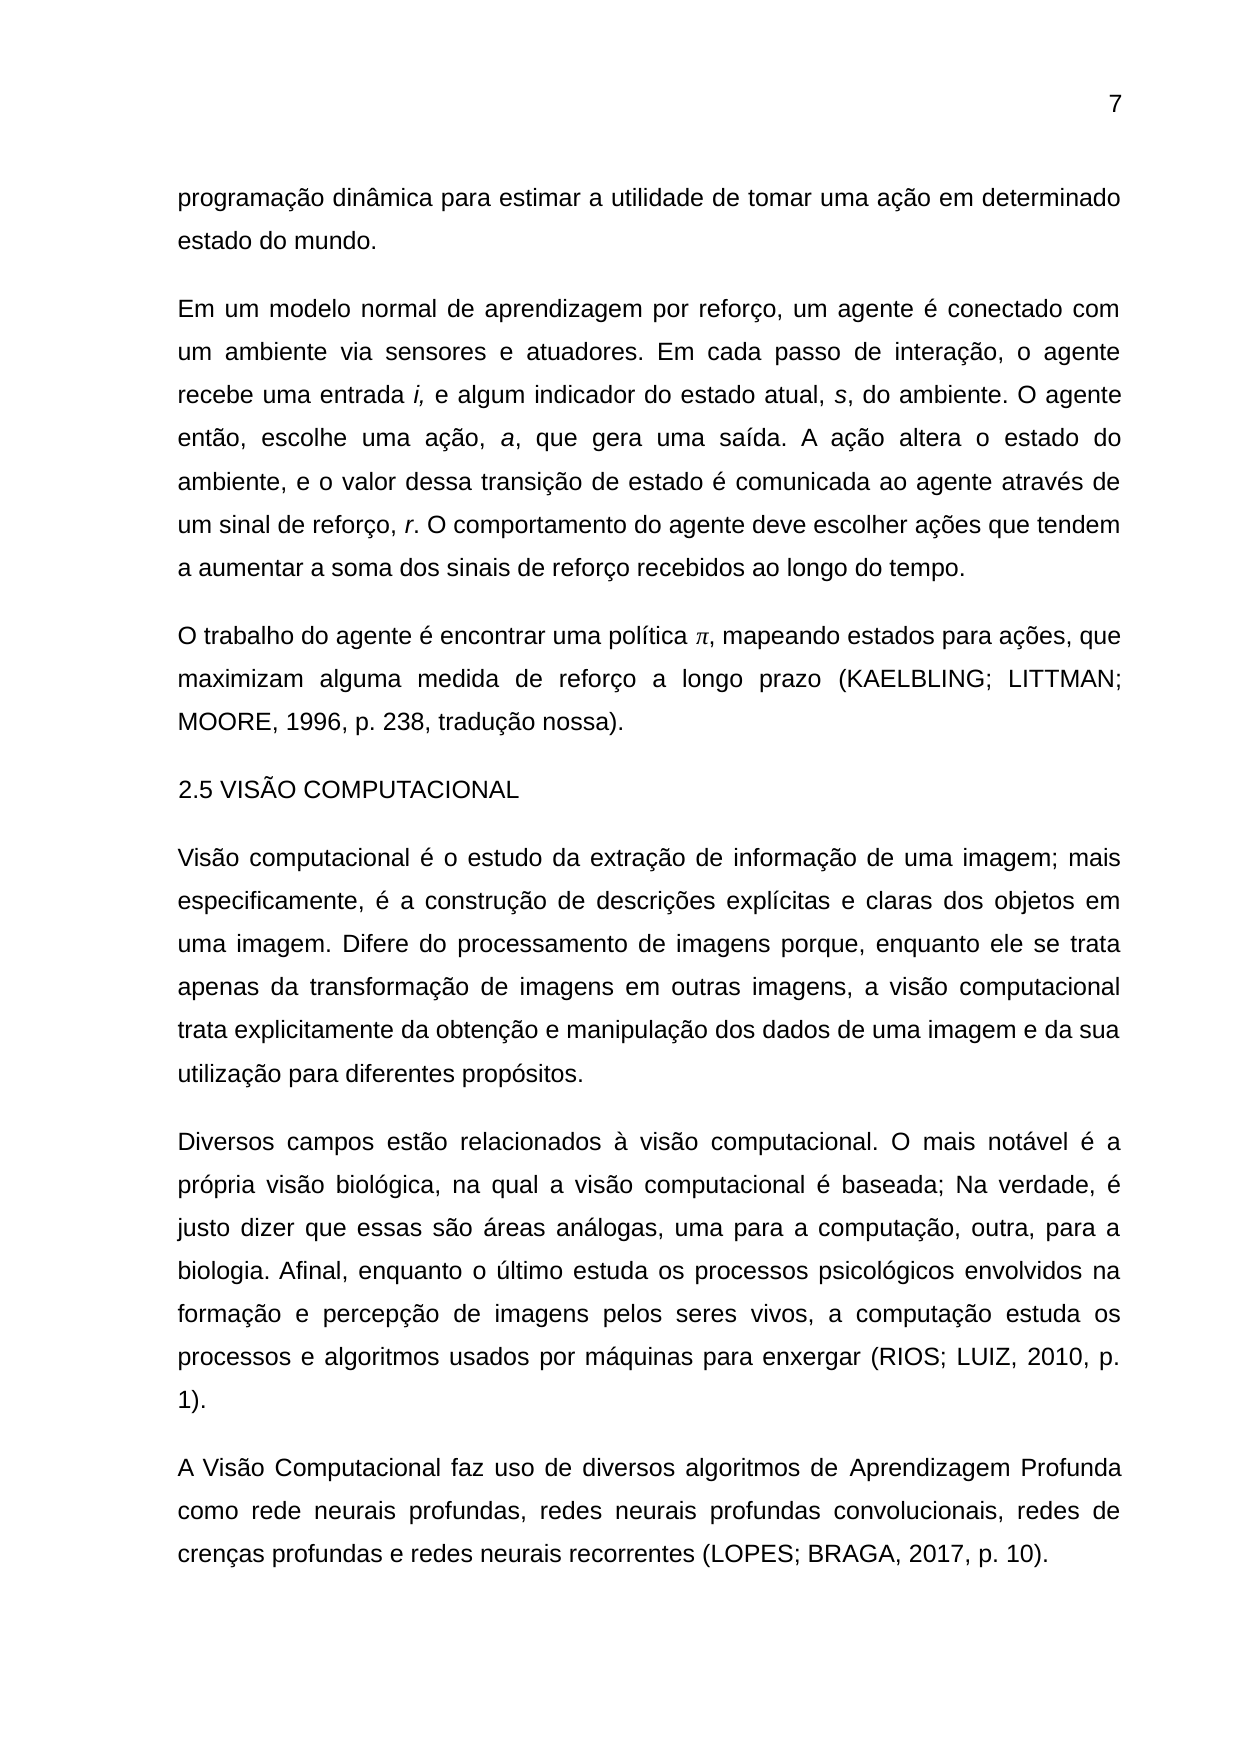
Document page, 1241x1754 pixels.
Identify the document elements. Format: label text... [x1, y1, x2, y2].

text programação dinâmica para estimar a utilidade de tomar uma ação em determinado estado do mundo. [177, 183, 1122, 255]
subtitle VISÃO COMPUTACIONAL [171, 775, 1122, 804]
text A Visão Computacional faz uso de diversos algoritmos de Aprendizagem Profunda como rede neurais profundas, redes neurais profundas convolucionais, redes de crenças profundas e redes neurais recorrentes (LOPES; BRAGA, 2017, p. 10). [177, 1453, 1122, 1568]
text Em um modelo normal de aprendizagem por reforço, um agente é conectado com um ambiente via sensores e atuadores. Em cada passo de interação, o agente recebe uma entrada i, e algum indicador do estado atual, s, do ambiente. O agente então, escolhe uma ação, a, que gera uma saída. A ação altera o estado do ambiente, e o valor dessa transição de estado é comunicada ao agente através de um sinal de reforço, r. O comportamento do agente deve escolher ações que tendem a aumentar a soma dos sinais de reforço recebidos ao longo do tempo. [177, 294, 1122, 582]
text Diversos campos estão relacionados à visão computacional. O mais notável é a própria visão biológica, na qual a visão computacional é baseada; Na verdade, é justo dizer que essas são áreas análogas, uma para a computação, outra, para a biologia. Afinal, enquanto o último estuda os processos psicológicos envolvidos na formação e percepção de imagens pelos seres vivos, a computação estuda os processos e algoritmos usados por máquinas para enxergar (RIOS; LUIZ, 2010, p. 1). [177, 1126, 1122, 1414]
text Visão computacional é o estudo da extração de informação de uma imagem; mais especificamente, é a construção de descrições explícitas e claras dos objetos em uma imagem. Difere do processamento de imagens porque, enquanto ele se trata apenas da transformação de imagens em outras imagens, a visão computacional trata explicitamente da obtenção e manipulação dos dados de uma imagem e da sua utilização para diferentes propósitos. [177, 843, 1122, 1087]
text O trabalho do agente é encontrar uma política π, mapeando estados para ações, que maximizam alguma medida de reforço a longo prazo (KAELBLING; LITTMAN; MOORE, 1996, p. 238, tradução nossa). [177, 621, 1122, 736]
